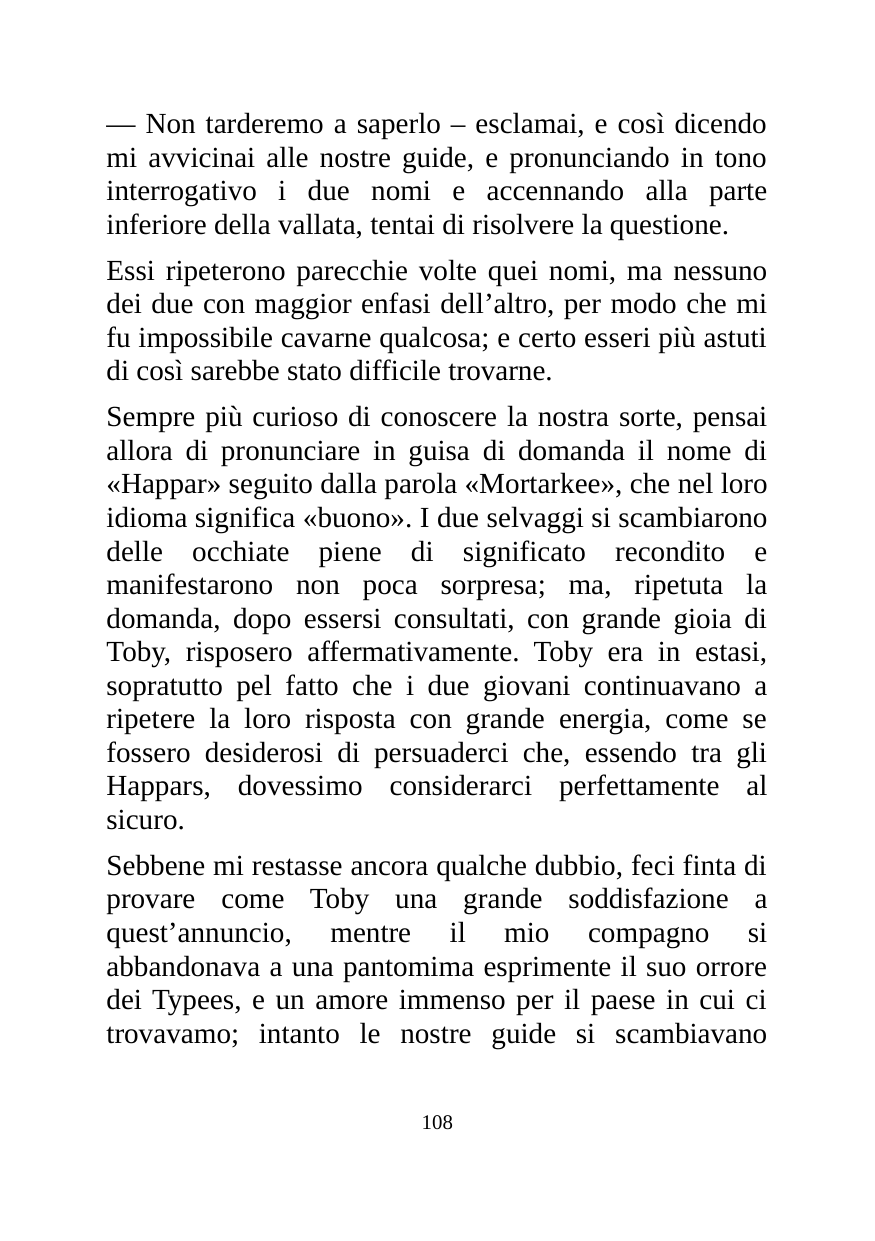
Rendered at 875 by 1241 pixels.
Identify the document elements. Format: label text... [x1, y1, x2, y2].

text Sempre più curioso di conoscere la nostra sorte, pensai allora di pronunciare in guisa di domanda il nome di «Happar» seguito dalla parola «Mortarkee», che nel loro idioma significa «buono». I due selvaggi si scambiarono delle occhiate piene di significato recondito e manifestarono non poca sorpresa; ma, ripetuta la domanda, dopo essersi consultati, con grande gioia di Toby, risposero affermativamente. Toby era in estasi, sopratutto pel fatto che i due giovani continuavano a ripetere la loro risposta con grande energia, come se fossero desiderosi di persuaderci che, essendo tra gli Happars, dovessimo considerarci perfettamente al sicuro. [106, 399, 768, 836]
text Sebbene mi restasse ancora qualche dubbio, feci finta di provare come Toby una grande soddisfazione a quest’annuncio, mentre il mio compagno si abbandonava a una pantomima esprimente il suo orrore dei Typees, e un amore immenso per il paese in cui ci trovavamo; intanto le nostre guide si scambiavano [106, 848, 768, 1049]
text Essi ripeterono parecchie volte quei nomi, ma nessuno dei due con maggior enfasi dell’altro, per modo che mi fu impossibile cavarne qualcosa; e certo esseri più astuti di così sarebbe stato difficile trovarne. [106, 253, 768, 387]
text — Non tarderemo a saperlo – esclamai, e così dicendo mi avvicinai alle nostre guide, e pronunciando in tono interrogativo i due nomi e accennando alla parte inferiore della vallata, tentai di risolvere la questione. [106, 106, 768, 240]
